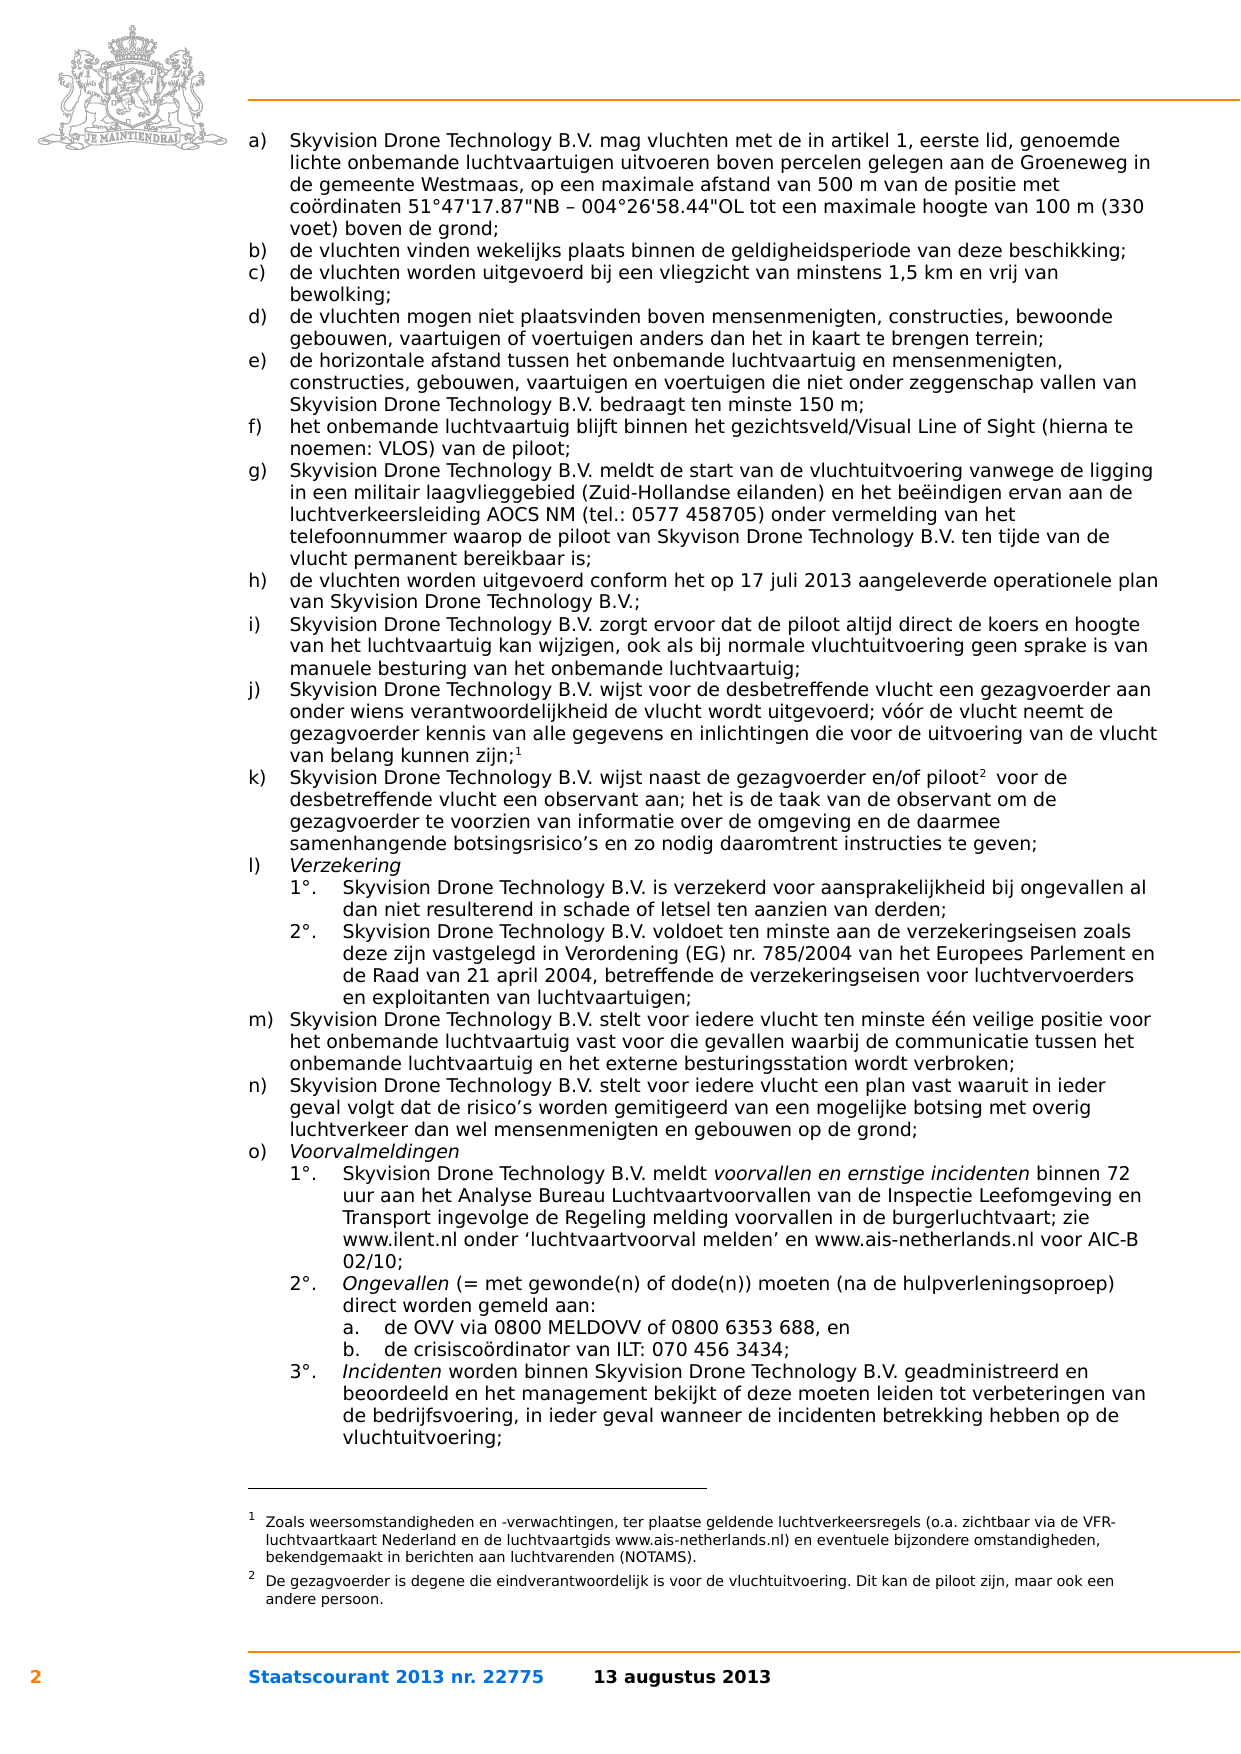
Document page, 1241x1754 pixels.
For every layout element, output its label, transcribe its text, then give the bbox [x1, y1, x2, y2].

text 2°. Ongevallen (= met gewonde(n) of dode(n)) moeten (na de hulpverleningsoproep) direct worden gemeld aan: [289, 1273, 1163, 1317]
text b) de vluchten vinden wekelijks plaats binnen de geldigheidsperiode van deze beschikking; [248, 240, 1163, 262]
text 1°. Skyvision Drone Technology B.V. is verzekerd voor aansprakelijkheid bij ongevallen al dan niet resulterend in schade of letsel ten aanzien van derden; [289, 877, 1163, 921]
text m) Skyvision Drone Technology B.V. stelt voor iedere vlucht ten minste één veilige positie voor het onbemande luchtvaartuig vast voor die gevallen waarbij de communicatie tussen het onbemande luchtvaartuig en het externe besturingsstation wordt verbroken; [248, 1009, 1163, 1075]
text De gezagvoerder is degene die eindverantwoordelijk is voor de vluchtuitvoering. Dit kan de piloot zijn, maar ook een andere persoon. [248, 1569, 1163, 1608]
text Zoals weersomstandigheden en -verwachtingen, ter plaatse geldende luchtverkeersregels (o.a. zichtbaar via de VFR-luchtvaartkaart Nederland en de luchtvaartgids www.ais-netherlands.nl) en eventuele bijzondere omstandigheden, bekendgemaakt in berichten aan luchtvarenden (NOTAMS). [248, 1510, 1163, 1566]
text n) Skyvision Drone Technology B.V. stelt voor iedere vlucht een plan vast waaruit in ieder geval volgt dat de risico’s worden gemitigeerd van een mogelijke botsing met overig luchtverkeer dan wel mensenmenigten en gebouwen op de grond; [248, 1075, 1163, 1141]
text k) Skyvision Drone Technology B.V. wijst naast de gezagvoerder en/of piloot voor de desbetreffende vlucht een observant aan; het is de taak van de observant om de gezagvoerder te voorzien van informatie over de omgeving en de daarmee samenhangende botsingsrisico’s en zo nodig daaromtrent instructies te geven; [248, 767, 1163, 855]
text j) Skyvision Drone Technology B.V. wijst voor de desbetreffende vlucht een gezagvoerder aan onder wiens verantwoordelijkheid de vlucht wordt uitgevoerd; vóór de vlucht neemt de gezagvoerder kennis van alle gegevens en inlichtingen die voor de uitvoering van de vlucht van belang kunnen zijn; [248, 679, 1163, 767]
picture [38, 25, 227, 150]
text l) Verzekering [248, 855, 1163, 877]
text g) Skyvision Drone Technology B.V. meldt de start van de vluchtuitvoering vanwege de ligging in een militair laagvlieggebied (Zuid-Hollandse eilanden) en het beëindigen ervan aan de luchtverkeersleiding AOCS NM (tel.: 0577 458705) onder vermelding van het telefoonnummer waarop de piloot van Skyvison Drone Technology B.V. ten tijde van de vlucht permanent bereikbaar is; [248, 459, 1163, 569]
text f) het onbemande luchtvaartuig blijft binnen het gezichtsveld/Visual Line of Sight (hierna te noemen: VLOS) van de piloot; [248, 416, 1163, 459]
text 1°. Skyvision Drone Technology B.V. meldt voorvallen en ernstige incidenten binnen 72 uur aan het Analyse Bureau Luchtvaartvoorvallen van de Inspectie Leefomgeving en Transport ingevolge de Regeling melding voorvallen in de burgerluchtvaart; zie www.ilent.nl onder ‘luchtvaartvoorval melden’ en www.ais-netherlands.nl voor AIC-B 02/10; [289, 1163, 1163, 1273]
text o) Voorvalmeldingen [248, 1141, 1163, 1163]
text a. de OVV via 0800 MELDOVV of 0800 6353 688, en [342, 1317, 1163, 1339]
text i) Skyvision Drone Technology B.V. zorgt ervoor dat de piloot altijd direct de koers en hoogte van het luchtvaartuig kan wijzigen, ook als bij normale vluchtuitvoering geen sprake is van manuele besturing van het onbemande luchtvaartuig; [248, 613, 1163, 679]
text d) de vluchten mogen niet plaatsvinden boven mensenmenigten, constructies, bewoonde gebouwen, vaartuigen of voertuigen anders dan het in kaart te brengen terrein; [248, 306, 1163, 350]
text h) de vluchten worden uitgevoerd conform het op 17 juli 2013 aangeleverde operationele plan van Skyvision Drone Technology B.V.; [248, 569, 1163, 613]
text a) Skyvision Drone Technology B.V. mag vluchten met de in artikel 1, eerste lid, genoemde lichte onbemande luchtvaartuigen uitvoeren boven percelen gelegen aan de Groeneweg in de gemeente Westmaas, op een maximale afstand van 500 m van de positie met coördinaten 51°47'17.87"NB – 004°26'58.44"OL tot een maximale hoogte van 100 m (330 voet) boven de grond; [248, 130, 1163, 240]
text e) de horizontale afstand tussen het onbemande luchtvaartuig en mensenmenigten, constructies, gebouwen, vaartuigen en voertuigen die niet onder zeggenschap vallen van Skyvision Drone Technology B.V. bedraagt ten minste 150 m; [248, 350, 1163, 416]
text c) de vluchten worden uitgevoerd bij een vliegzicht van minstens 1,5 km en vrij van bewolking; [248, 262, 1163, 306]
text 3°. Incidenten worden binnen Skyvision Drone Technology B.V. geadministreerd en beoordeeld en het management bekijkt of deze moeten leiden tot verbeteringen van de bedrijfsvoering, in ieder geval wanneer de incidenten betrekking hebben op de vluchtuitvoering; [289, 1361, 1163, 1449]
text 2°. Skyvision Drone Technology B.V. voldoet ten minste aan de verzekeringseisen zoals deze zijn vastgelegd in Verordening (EG) nr. 785/2004 van het Europees Parlement en de Raad van 21 april 2004, betreffende de verzekeringseisen voor luchtvervoerders en exploitanten van luchtvaartuigen; [289, 921, 1163, 1009]
text b. de crisiscoördinator van ILT: 070 456 3434; [342, 1339, 1163, 1361]
